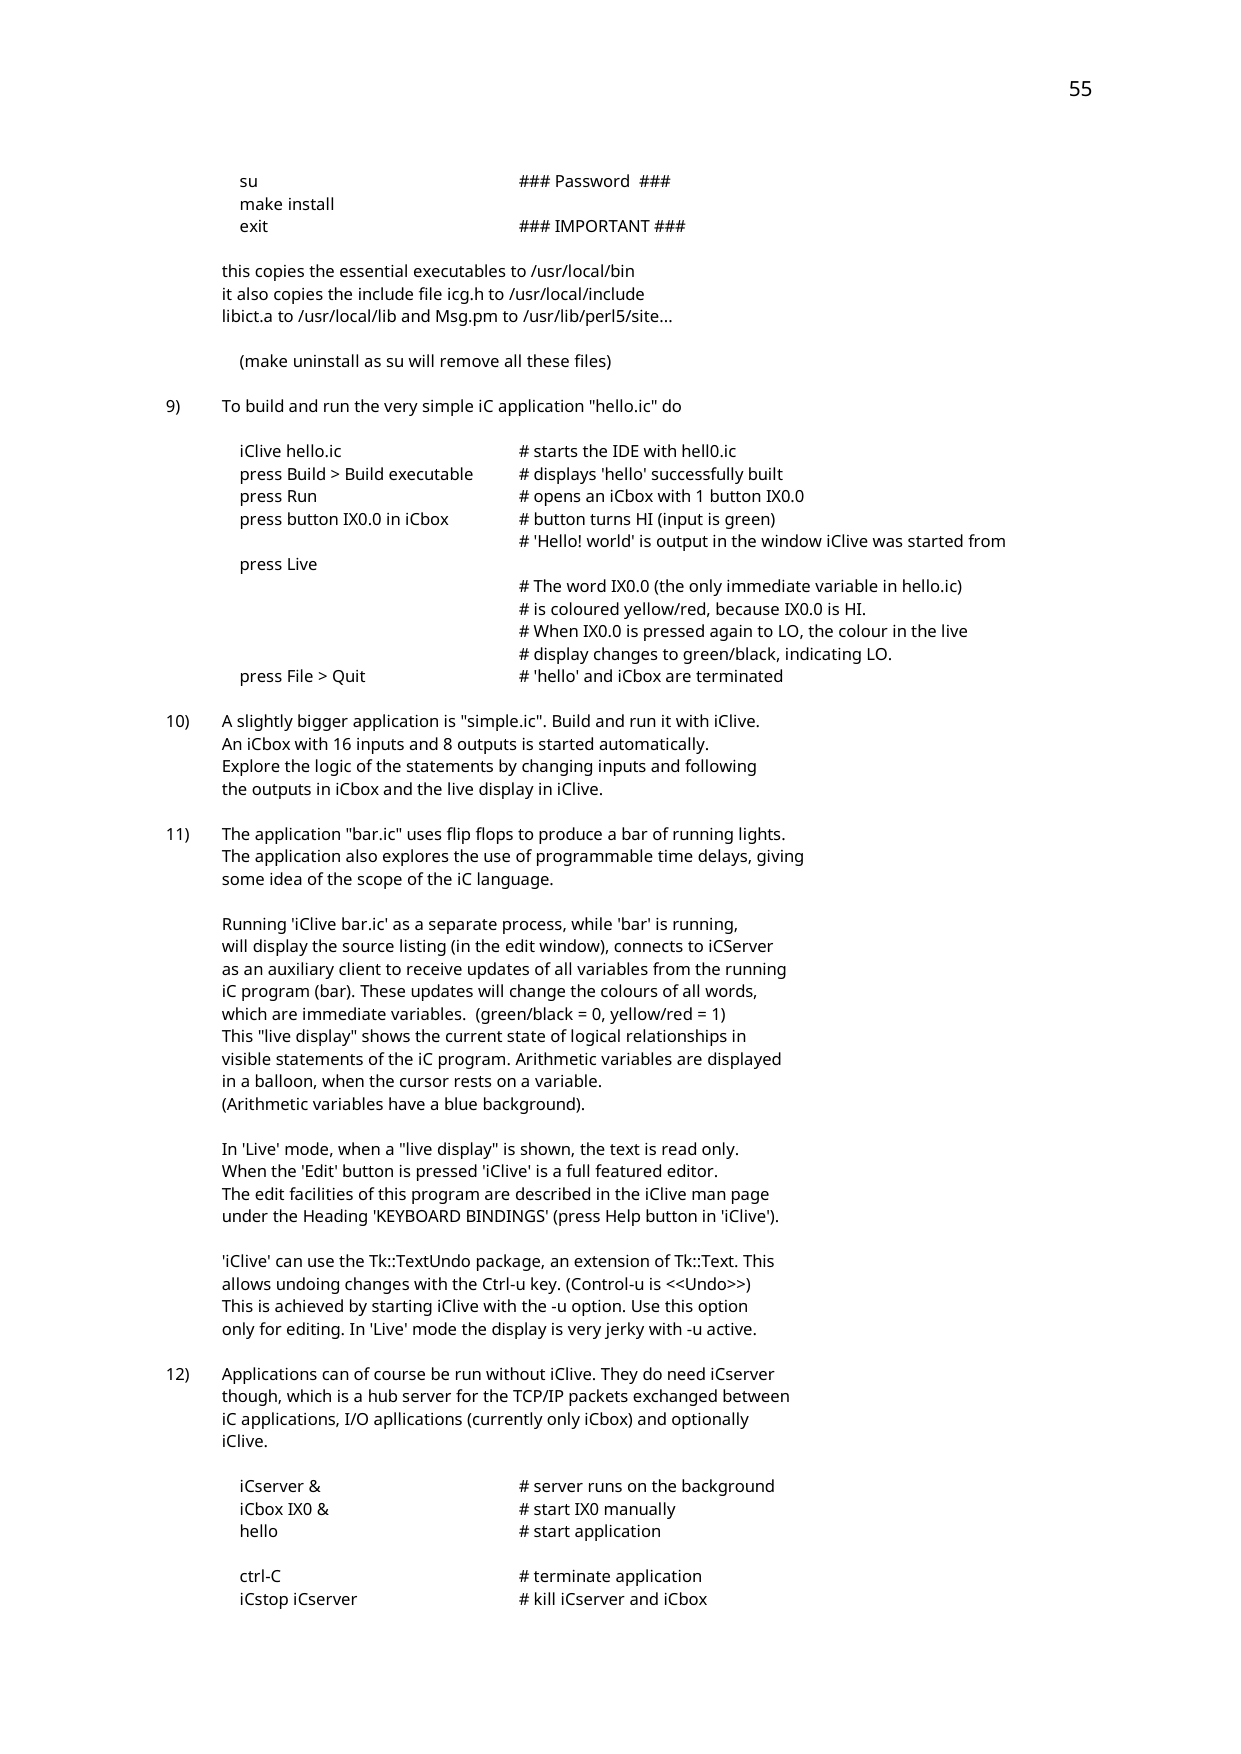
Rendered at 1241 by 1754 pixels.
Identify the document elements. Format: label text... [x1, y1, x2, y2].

text libict.a to /usr/local/lib and Msg.pm to /usr/lib/perl5/site... [148, 305, 1092, 328]
text 10) A slightly bigger application is "simple.ic". Build and run it with iClive. [148, 710, 1092, 733]
text 'iClive' can use the Tk::TextUndo package, an extension of Tk::Text. This [148, 1250, 1092, 1273]
text The edit facilities of this program are described in the iClive man page [148, 1183, 1092, 1205]
text iClive. [148, 1430, 1092, 1453]
text iClive hello.ic # starts the IDE with hell0.ic [148, 440, 1092, 463]
text The application also explores the use of programmable time delays, giving [148, 845, 1092, 868]
text press Run # opens an iCbox with 1 button IX0.0 [148, 485, 1092, 508]
text (make uninstall as su will remove all these files) [148, 350, 1092, 373]
text press File > Quit # 'hello' and iCbox are terminated [148, 665, 1092, 688]
text in a balloon, when the cursor rests on a variable. [148, 1070, 1092, 1093]
text allows undoing changes with the Ctrl-u key. (Control-u is <<Undo>>) [148, 1273, 1092, 1295]
text iCstop iCserver # kill iCserver and iCbox [148, 1588, 1092, 1610]
text # 'Hello! world' is output in the window iClive was started from [148, 530, 1092, 553]
text This "live display" shows the current state of logical relationships in [148, 1025, 1092, 1048]
text make install [148, 193, 1092, 215]
text 11) The application "bar.ic" uses flip flops to produce a bar of running lights. [148, 823, 1092, 845]
text # When IX0.0 is pressed again to LO, the colour in the live [148, 620, 1092, 643]
text iCserver & # server runs on the background [148, 1475, 1092, 1498]
text When the 'Edit' button is pressed 'iClive' is a full featured editor. [148, 1160, 1092, 1183]
text it also copies the include file icg.h to /usr/local/include [148, 283, 1092, 305]
text some idea of the scope of the iC language. [148, 868, 1092, 890]
text under the Heading 'KEYBOARD BINDINGS' (press Help button in 'iClive'). [148, 1205, 1092, 1228]
text the outputs in iCbox and the live display in iClive. [148, 778, 1092, 800]
text An iCbox with 16 inputs and 8 outputs is started automatically. [148, 733, 1092, 755]
text # is coloured yellow/red, because IX0.0 is HI. [148, 598, 1092, 620]
text (Arithmetic variables have a blue background). [148, 1093, 1092, 1115]
text iC applications, I/O apllications (currently only iCbox) and optionally [148, 1408, 1092, 1430]
text # The word IX0.0 (the only immediate variable in hello.ic) [148, 575, 1092, 598]
text as an auxiliary client to receive updates of all variables from the running [148, 958, 1092, 980]
text press button IX0.0 in iCbox # button turns HI (input is green) [148, 508, 1092, 530]
text though, which is a hub server for the TCP/IP packets exchanged between [148, 1385, 1092, 1408]
text exit ### IMPORTANT ### [148, 215, 1092, 238]
text su ### Password ### [148, 170, 1092, 193]
text Explore the logic of the statements by changing inputs and following [148, 755, 1092, 778]
text # display changes to green/black, indicating LO. [148, 643, 1092, 665]
text press Live [148, 553, 1092, 575]
text Running 'iClive bar.ic' as a separate process, while 'bar' is running, [148, 913, 1092, 935]
text ctrl-C # terminate application [148, 1565, 1092, 1588]
text will display the source listing (in the edit window), connects to iCServer [148, 935, 1092, 958]
text hello # start application [148, 1520, 1092, 1543]
text 12) Applications can of course be run without iClive. They do need iCserver [148, 1363, 1092, 1385]
text iC program (bar). These updates will change the colours of all words, [148, 980, 1092, 1003]
text which are immediate variables. (green/black = 0, yellow/red = 1) [148, 1003, 1092, 1025]
text only for editing. In 'Live' mode the display is very jerky with -u active. [148, 1318, 1092, 1340]
text 9) To build and run the very simple iC application "hello.ic" do [148, 395, 1092, 418]
text visible statements of the iC program. Arithmetic variables are displayed [148, 1048, 1092, 1070]
text this copies the essential executables to /usr/local/bin [148, 260, 1092, 283]
text This is achieved by starting iClive with the -u option. Use this option [148, 1295, 1092, 1318]
text iCbox IX0 & # start IX0 manually [148, 1498, 1092, 1520]
text In 'Live' mode, when a "live display" is shown, the text is read only. [148, 1138, 1092, 1160]
text press Build > Build executable # displays 'hello' successfully built [148, 463, 1092, 485]
